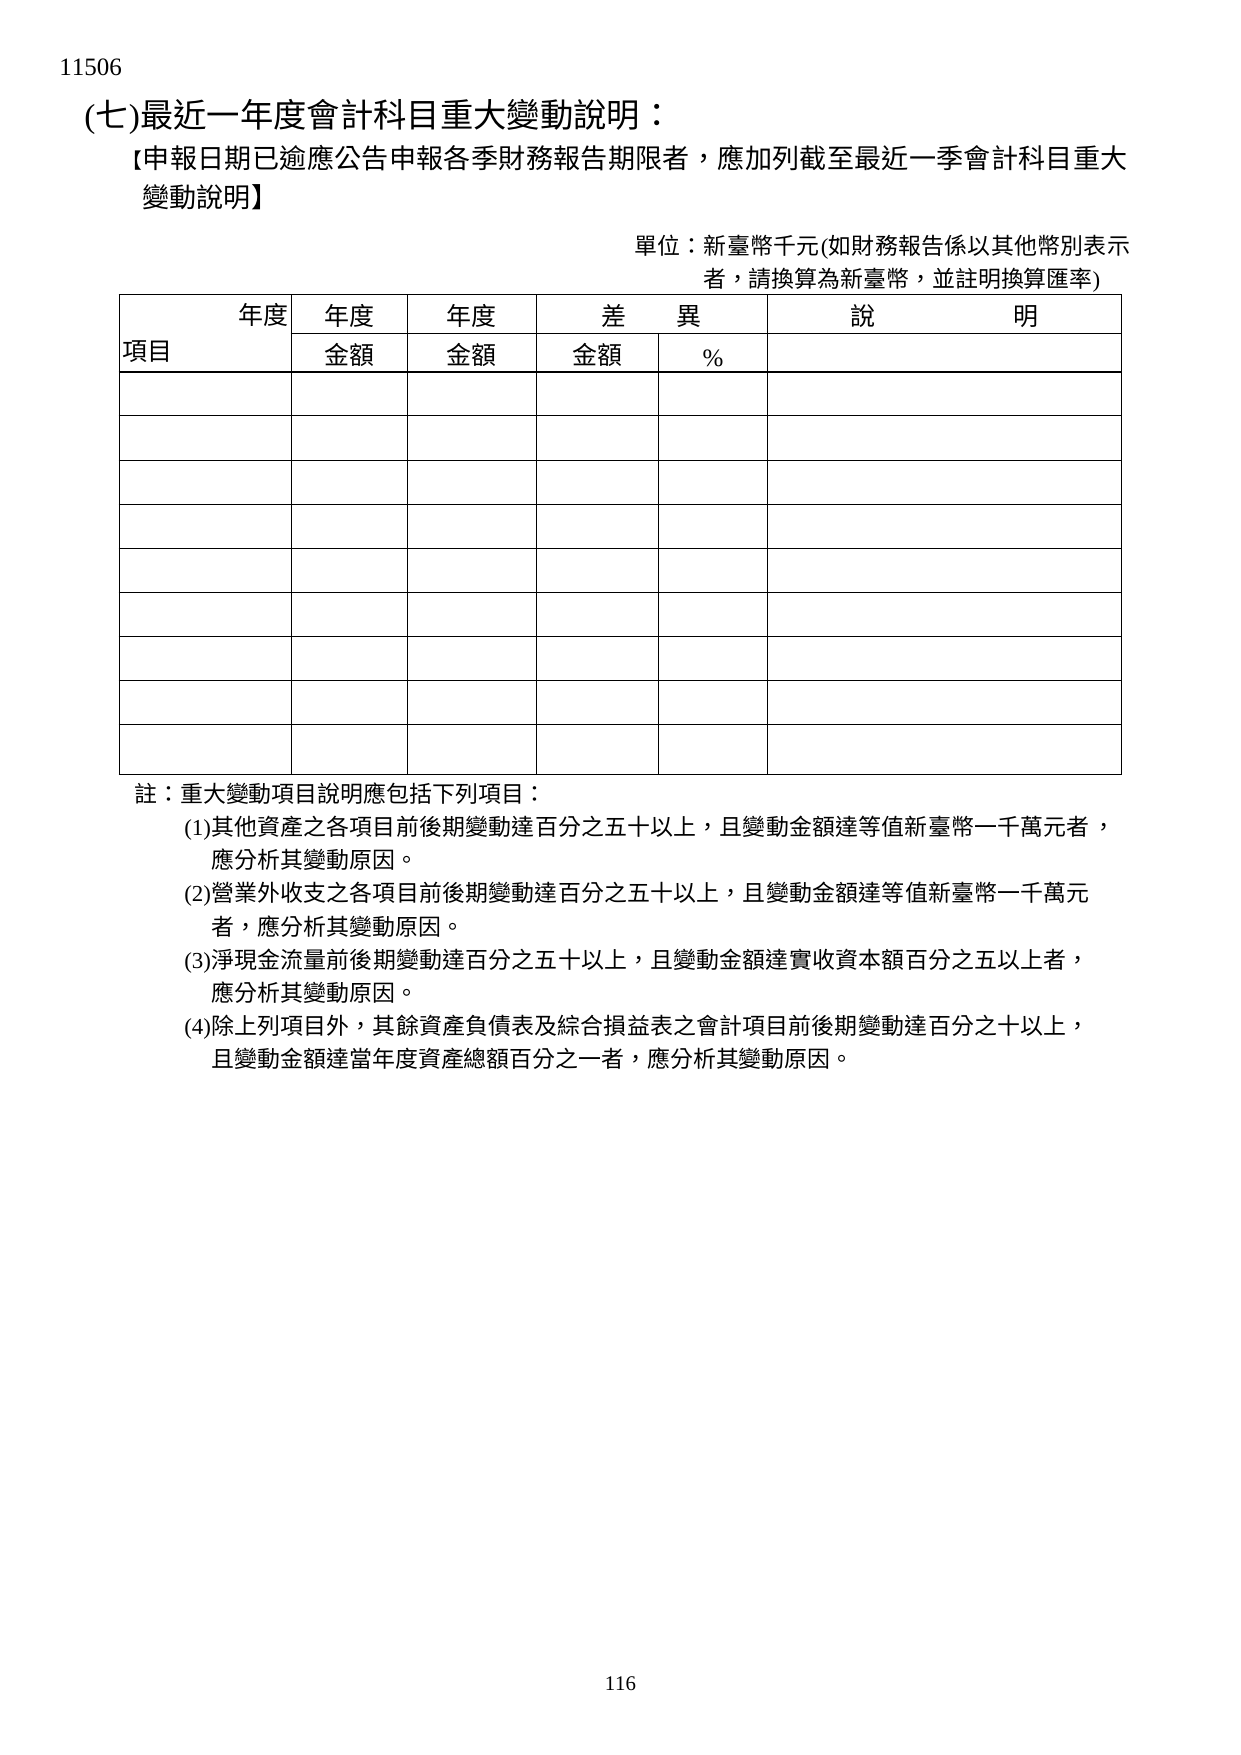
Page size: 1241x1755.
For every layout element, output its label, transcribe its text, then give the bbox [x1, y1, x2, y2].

table_cell [768, 637, 1121, 680]
table_cell [408, 637, 536, 680]
text 【申報日期已逾應公告申報各季財務報告期限者，應加列截至最近一季會計科目重大變動說明】 [122, 137, 1131, 215]
table_cell [537, 637, 658, 680]
table_cell [292, 505, 407, 548]
table_cell [537, 725, 658, 774]
table_cell [120, 593, 291, 636]
table_header 年度 項目 [120, 295, 291, 371]
table_header 年度 [292, 295, 407, 333]
table_cell [120, 681, 291, 724]
table_cell [292, 373, 407, 415]
table_cell [537, 373, 658, 415]
table_cell [659, 593, 767, 636]
table_cell [659, 725, 767, 774]
table_cell [768, 549, 1121, 592]
table_cell [408, 549, 536, 592]
table_cell [292, 725, 407, 774]
table_header 差 異 [537, 295, 767, 333]
table_cell [768, 461, 1121, 503]
table_cell [120, 549, 291, 592]
table_header 年度 [408, 295, 536, 333]
table_cell [659, 461, 767, 503]
table_cell 金額 [292, 334, 407, 371]
table_cell [537, 549, 658, 592]
table_cell [659, 549, 767, 592]
table_cell [120, 637, 291, 680]
table_cell [768, 593, 1121, 636]
table_cell [408, 505, 536, 548]
table_cell [292, 681, 407, 724]
text (七)最近一年度會計科目重大變動說明： [84, 88, 1131, 137]
table_cell [537, 681, 658, 724]
table_cell [408, 593, 536, 636]
table_cell [537, 416, 658, 459]
table_cell [292, 549, 407, 592]
table_cell [659, 681, 767, 724]
table_cell [120, 461, 291, 503]
table_cell [292, 416, 407, 459]
table_cell [768, 334, 1121, 371]
table_cell % [659, 334, 767, 371]
table_cell [537, 593, 658, 636]
text (4)除上列項目外，其餘資產負債表及綜合損益表之會計項目前後期變動達百分之十以上，且變動金額達當年度資產總額百分之一者，應分析其變動原因。 [184, 1008, 1093, 1074]
table_cell [768, 681, 1121, 724]
text (3)淨現金流量前後期變動達百分之五十以上，且變動金額達實收資本額百分之五以上者，應分析其變動原因。 [184, 942, 1093, 1008]
table_cell [120, 725, 291, 774]
text 單位：新臺幣千元(如財務報告係以其他幣別表示者，請換算為新臺幣，並註明換算匯率) [634, 228, 1131, 294]
text 註：重大變動項目說明應包括下列項目： [134, 775, 1181, 809]
table_cell [537, 505, 658, 548]
table_cell [292, 637, 407, 680]
table_cell [768, 505, 1121, 548]
table_cell [659, 505, 767, 548]
table_cell [768, 725, 1121, 774]
text (2)營業外收支之各項目前後期變動達百分之五十以上，且變動金額達等值新臺幣一千萬元者，應分析其變動原因。 [184, 875, 1093, 942]
table_cell [659, 637, 767, 680]
table_cell [292, 461, 407, 503]
table_cell [408, 681, 536, 724]
text (1)其他資產之各項目前後期變動達百分之五十以上，且變動金額達等值新臺幣一千萬元者，應分析其變動原因。 [184, 809, 1093, 875]
table_cell [120, 416, 291, 459]
table_cell [292, 593, 407, 636]
table_cell [659, 416, 767, 459]
table_cell [120, 505, 291, 548]
table_cell 金額 [408, 334, 536, 371]
table_cell [768, 373, 1121, 415]
table_cell [768, 416, 1121, 459]
table_cell [120, 373, 291, 415]
table_cell [408, 373, 536, 415]
table_cell [408, 461, 536, 503]
table_cell [408, 725, 536, 774]
table_header 說 明 [768, 295, 1121, 333]
table_cell [408, 416, 536, 459]
table_cell 金額 [537, 334, 658, 371]
table_cell [659, 373, 767, 415]
table_cell [537, 461, 658, 503]
